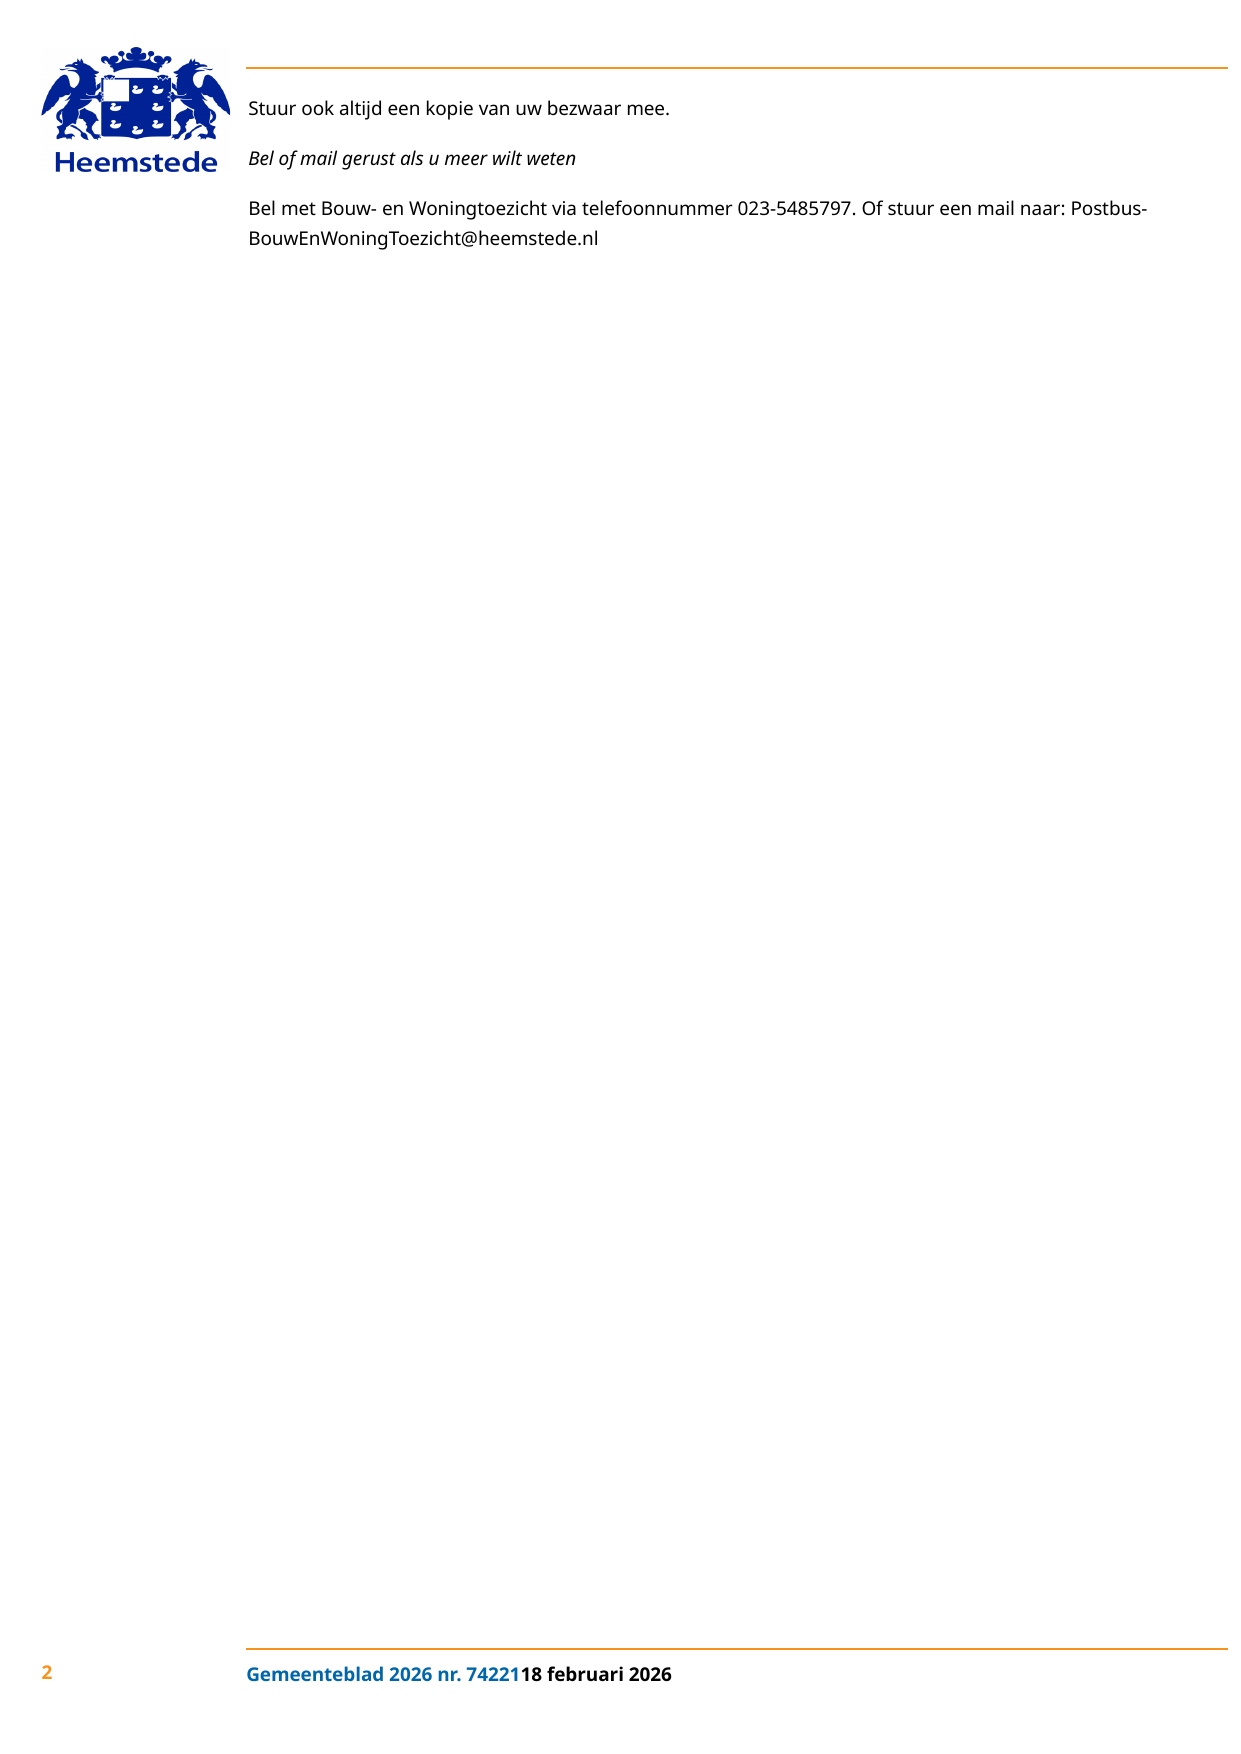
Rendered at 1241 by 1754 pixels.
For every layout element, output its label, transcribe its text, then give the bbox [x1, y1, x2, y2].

text Stuur ook altijd een kopie van uw bezwaar mee. [248, 95, 1152, 121]
text Bel met Bouw- en Woningtoezicht via telefoonnummer 023-5485797. Of stuur een mail naar: Postbus-BouwEnWoningToezicht@heemstede.nl [248, 196, 1152, 251]
text Bel of mail gerust als u meer wilt weten [248, 145, 1152, 171]
picture [41, 47, 231, 172]
